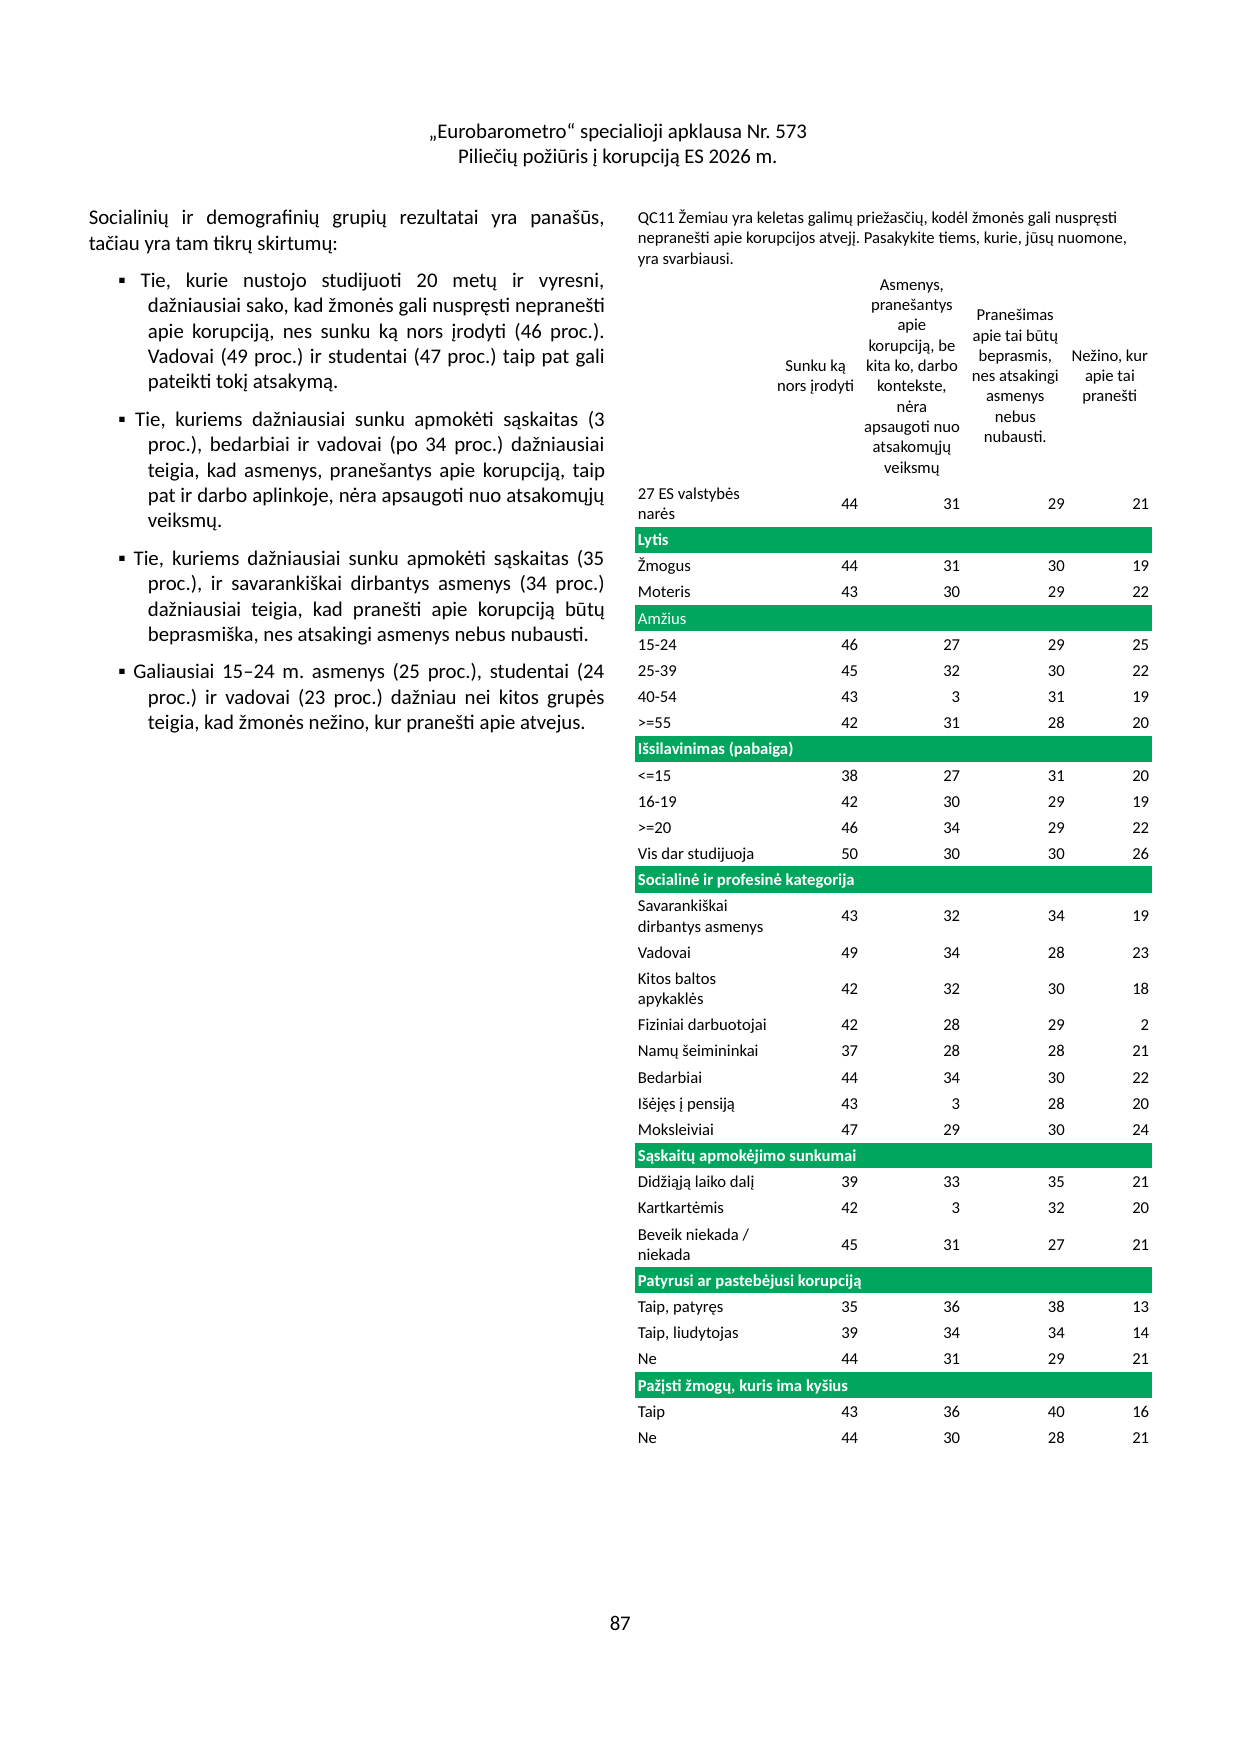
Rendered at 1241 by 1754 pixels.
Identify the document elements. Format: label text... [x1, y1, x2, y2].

table_cell Nežino, kur apie tai pranešti [1068, 271, 1152, 480]
table_cell 44 [770, 1346, 861, 1372]
table_cell 19 [1068, 788, 1152, 814]
table_cell 40 [963, 1398, 1067, 1424]
table_cell Bedarbiai [635, 1064, 770, 1090]
table_cell Moksleiviai [635, 1116, 770, 1142]
table_cell 16-19 [635, 788, 770, 814]
table_cell 32 [963, 1195, 1067, 1221]
table_cell 30 [963, 553, 1067, 579]
table_cell 34 [861, 1064, 963, 1090]
table_cell 30 [963, 1116, 1067, 1142]
table_cell 44 [770, 1064, 861, 1090]
table_cell 19 [1068, 684, 1152, 709]
table_cell 49 [770, 939, 861, 965]
table_cell Ne [635, 1346, 770, 1372]
table_cell 20 [1068, 762, 1152, 788]
table_cell >=55 [635, 710, 770, 736]
table_cell 39 [770, 1320, 861, 1346]
table_cell Amžius [635, 605, 1152, 631]
table_cell Išsilavinimas (pabaiga) [635, 736, 1152, 762]
table_cell Socialinė ir profesinė kategorija [635, 866, 1152, 893]
table_cell 3 [861, 1090, 963, 1116]
table_cell 47 [770, 1116, 861, 1142]
table_cell 20 [1068, 1090, 1152, 1116]
table_cell 42 [770, 965, 861, 1012]
table_cell Taip, liudytojas [635, 1320, 770, 1346]
table_cell 27 ES valstybės narės [635, 480, 770, 527]
table_cell 29 [963, 788, 1067, 814]
table_cell 29 [963, 1346, 1067, 1372]
table_cell 25 [1068, 631, 1152, 657]
table_cell 32 [861, 893, 963, 939]
table_cell 35 [770, 1294, 861, 1319]
table_cell 32 [861, 657, 963, 683]
table_cell 34 [861, 1320, 963, 1346]
table_cell 28 [963, 939, 1067, 965]
table_cell 28 [963, 1424, 1067, 1450]
table_cell 21 [1068, 480, 1152, 527]
table_cell 29 [963, 814, 1067, 840]
table_cell 20 [1068, 1195, 1152, 1221]
table_cell 35 [963, 1169, 1067, 1195]
table_cell 21 [1068, 1038, 1152, 1064]
table_cell 37 [770, 1038, 861, 1064]
table_cell Sąskaitų apmokėjimo sunkumai [635, 1143, 1152, 1168]
table_cell 27 [861, 631, 963, 657]
table_cell 21 [1068, 1346, 1152, 1372]
table_cell Didžiąją laiko dalį [635, 1169, 770, 1195]
table_cell 44 [770, 480, 861, 527]
table_cell 33 [861, 1169, 963, 1195]
table_cell <=15 [635, 762, 770, 788]
table_cell 26 [1068, 840, 1152, 866]
table_cell 44 [770, 553, 861, 579]
table_cell 38 [963, 1294, 1067, 1319]
table_cell 40-54 [635, 684, 770, 709]
table_cell 22 [1068, 579, 1152, 605]
table_cell 30 [963, 840, 1067, 866]
table_cell 42 [770, 788, 861, 814]
table_cell Savarankiškai dirbantys asmenys [635, 893, 770, 939]
table_cell 29 [963, 480, 1067, 527]
table_cell 21 [1068, 1169, 1152, 1195]
table_cell Kitos baltos apykaklės [635, 965, 770, 1012]
table_cell 42 [770, 1012, 861, 1038]
table_cell 24 [1068, 1116, 1152, 1142]
table_cell 14 [1068, 1320, 1152, 1346]
table_cell 36 [861, 1294, 963, 1319]
table_cell 27 [861, 762, 963, 788]
table_cell 18 [1068, 965, 1152, 1012]
table_cell 42 [770, 710, 861, 736]
table_cell Lytis [635, 527, 1152, 553]
table_cell 23 [1068, 939, 1152, 965]
table_cell 30 [861, 1424, 963, 1450]
table_cell 31 [963, 684, 1067, 709]
table_cell 3 [861, 1195, 963, 1221]
table_cell 19 [1068, 893, 1152, 939]
table_cell 44 [770, 1424, 861, 1450]
table_cell 46 [770, 631, 861, 657]
text ▪ Tie, kuriems dažniausiai sunku apmokėti sąskaitas (35 proc.), ir savarankiškai dirbantys asmenys (34 proc.) dažniausiai teigia, kad pranešti apie korupciją būtų beprasmiška, nes atsakingi asmenys nebus nubausti. [118, 545, 605, 647]
table_cell Sunku ką nors įrodyti [770, 271, 861, 480]
table_cell 34 [861, 939, 963, 965]
table_cell Žmogus [635, 553, 770, 579]
table_cell 29 [861, 1116, 963, 1142]
table_cell 22 [1068, 1064, 1152, 1090]
table_cell [635, 271, 770, 480]
table_cell 19 [1068, 553, 1152, 579]
table_cell 31 [861, 480, 963, 527]
table_cell 20 [1068, 710, 1152, 736]
table_cell 28 [861, 1012, 963, 1038]
table_cell 21 [1068, 1221, 1152, 1267]
text ▪ Tie, kuriems dažniausiai sunku apmokėti sąskaitas (3 proc.), bedarbiai ir vadovai (po 34 proc.) dažniausiai teigia, kad asmenys, pranešantys apie korupciją, taip pat ir darbo aplinkoje, nėra apsaugoti nuo atsakomųjų veiksmų. [118, 406, 605, 533]
table_cell 28 [963, 710, 1067, 736]
table_cell 28 [963, 1090, 1067, 1116]
table_cell 29 [963, 631, 1067, 657]
table_cell 29 [963, 1012, 1067, 1038]
table_cell >=20 [635, 814, 770, 840]
table_cell 3 [861, 684, 963, 709]
table_cell 30 [963, 657, 1067, 683]
table_cell Vis dar studijuoja [635, 840, 770, 866]
table_cell 29 [963, 579, 1067, 605]
table_cell 43 [770, 1090, 861, 1116]
table_cell 31 [861, 710, 963, 736]
table_cell 21 [1068, 1424, 1152, 1450]
text Socialinių ir demografinių grupių rezultatai yra panašūs, tačiau yra tam tikrų skirtumų: [88, 204, 605, 255]
table_cell 30 [963, 965, 1067, 1012]
table_cell 43 [770, 1398, 861, 1424]
table_cell 43 [770, 684, 861, 709]
table_cell 25-39 [635, 657, 770, 683]
table_cell Ne [635, 1424, 770, 1450]
table_cell Patyrusi ar pastebėjusi korupciją [635, 1267, 1152, 1293]
table_cell Pažįsti žmogų, kuris ima kyšius [635, 1372, 1152, 1398]
table_cell 50 [770, 840, 861, 866]
table_cell 45 [770, 1221, 861, 1267]
table_cell 27 [963, 1221, 1067, 1267]
table_cell Asmenys, pranešantys apie korupciją, be kita ko, darbo kontekste, nėra apsaugoti nuo atsakomųjų veiksmų [861, 271, 963, 480]
table_cell 46 [770, 814, 861, 840]
table_cell Taip, patyręs [635, 1294, 770, 1319]
table_cell Taip [635, 1398, 770, 1424]
table_cell 34 [963, 1320, 1067, 1346]
table_cell Moteris [635, 579, 770, 605]
table_cell 39 [770, 1169, 861, 1195]
table_cell Beveik niekada / niekada [635, 1221, 770, 1267]
table_cell 31 [861, 553, 963, 579]
table_cell 31 [861, 1221, 963, 1267]
table_cell 16 [1068, 1398, 1152, 1424]
table_cell Fiziniai darbuotojai [635, 1012, 770, 1038]
table_cell Vadovai [635, 939, 770, 965]
table_cell 43 [770, 579, 861, 605]
table_cell 38 [770, 762, 861, 788]
table_cell 22 [1068, 814, 1152, 840]
table_cell 31 [861, 1346, 963, 1372]
table_header QC11 Žemiau yra keletas galimų priežasčių, kodėl žmonės gali nuspręsti nepranešti apie korupcijos atvejį. Pasakykite tiems, kurie, jūsų nuomone, yra svarbiausi. [635, 204, 1152, 271]
table_cell 30 [861, 840, 963, 866]
table_cell 30 [861, 579, 963, 605]
table_cell Išėjęs į pensiją [635, 1090, 770, 1116]
table_cell 32 [861, 965, 963, 1012]
table_cell 2 [1068, 1012, 1152, 1038]
table_cell 30 [861, 788, 963, 814]
table_cell 45 [770, 657, 861, 683]
table_cell 34 [861, 814, 963, 840]
text ▪ Galiausiai 15–24 m. asmenys (25 proc.), studentai (24 proc.) ir vadovai (23 proc.) dažniau nei kitos grupės teigia, kad žmonės nežino, kur pranešti apie atvejus. [118, 658, 605, 735]
table_cell 22 [1068, 657, 1152, 683]
table_cell 31 [963, 762, 1067, 788]
table_cell 42 [770, 1195, 861, 1221]
text ▪ Tie, kurie nustojo studijuoti 20 metų ir vyresni, dažniausiai sako, kad žmonės gali nuspręsti nepranešti apie korupciją, nes sunku ką nors įrodyti (46 proc.). Vadovai (49 proc.) ir studentai (47 proc.) taip pat gali pateikti tokį atsakymą. [118, 267, 605, 394]
table_cell 36 [861, 1398, 963, 1424]
table_cell 43 [770, 893, 861, 939]
table_cell Pranešimas apie tai būtų beprasmis, nes atsakingi asmenys nebus nubausti. [963, 271, 1067, 480]
table_cell 34 [963, 893, 1067, 939]
table_cell 30 [963, 1064, 1067, 1090]
table_cell 28 [861, 1038, 963, 1064]
table_cell 28 [963, 1038, 1067, 1064]
table_cell Kartkartėmis [635, 1195, 770, 1221]
table_cell 13 [1068, 1294, 1152, 1319]
table_cell Namų šeimininkai [635, 1038, 770, 1064]
table_cell 15-24 [635, 631, 770, 657]
